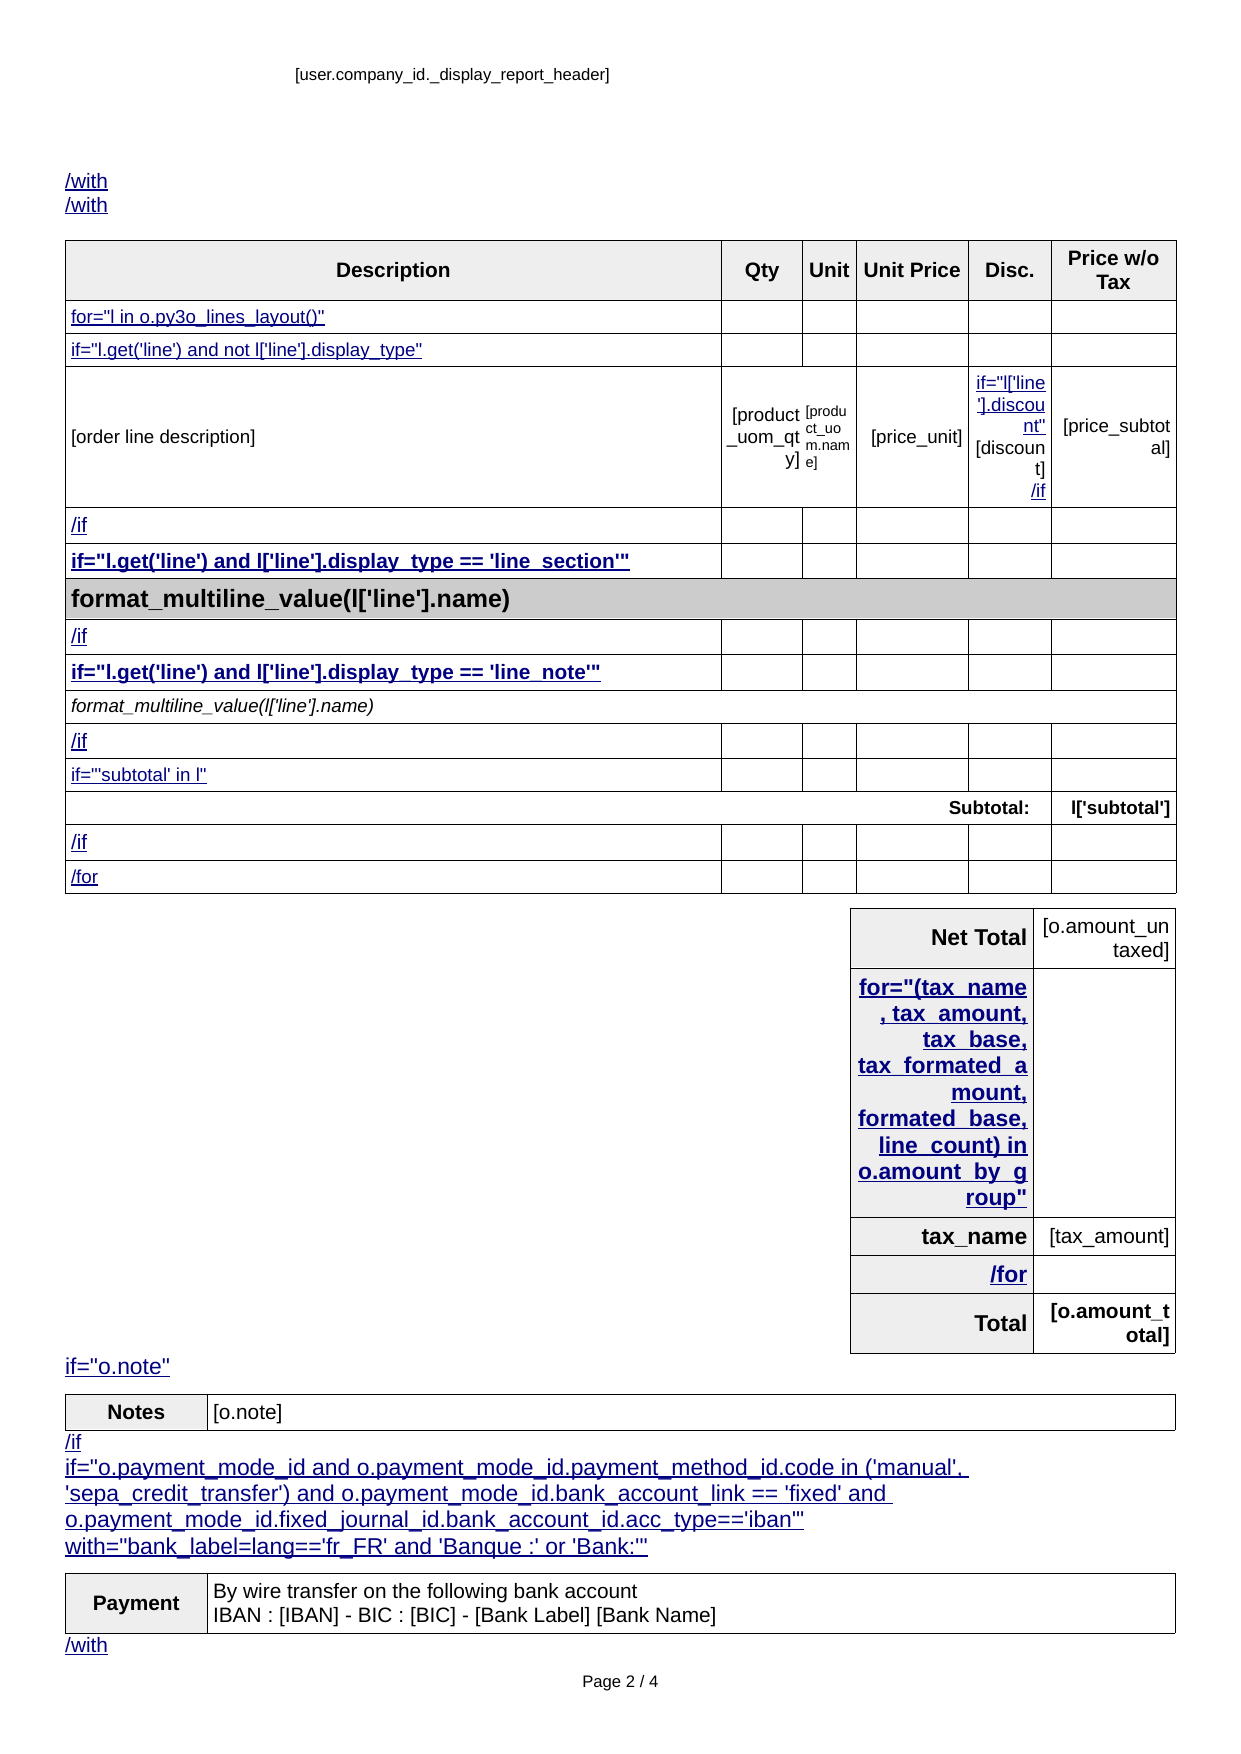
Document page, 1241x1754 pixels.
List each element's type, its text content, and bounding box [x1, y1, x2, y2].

table_cell [857, 620, 968, 654]
table_cell [969, 334, 1051, 366]
table_header Price w/o Tax [1052, 241, 1176, 300]
table_cell [1052, 724, 1176, 758]
table_header Qty [722, 241, 802, 300]
table_cell [803, 861, 856, 893]
table_cell /for [66, 861, 721, 893]
table_cell [1052, 655, 1176, 689]
table_cell [803, 334, 856, 366]
table_cell [969, 301, 1051, 333]
table_cell [722, 301, 802, 333]
table_header [o.note] [208, 1395, 1175, 1429]
table_cell [803, 825, 856, 860]
table_cell [price_subtotal] [1052, 367, 1176, 507]
table_cell if="l.get('line') and l['line'].display_type == 'line_note'" [66, 655, 721, 689]
table_cell [857, 301, 968, 333]
table_cell [65, 968, 850, 1217]
table_cell [803, 655, 856, 689]
table_cell [969, 724, 1051, 758]
table_header Description [66, 241, 721, 300]
table_cell [803, 759, 856, 791]
table_cell [722, 544, 802, 578]
table_cell [65, 1293, 850, 1353]
table_cell for="(tax_name, tax_amount, tax_base, tax_formated_amount, formated_base, line_count) in o.amount_by_group" [851, 969, 1033, 1217]
table_cell [1052, 861, 1176, 893]
table_cell [803, 508, 856, 543]
table_cell [1034, 969, 1175, 1217]
table_cell [722, 620, 802, 654]
table_header [65, 908, 850, 967]
table_header Unit [803, 241, 856, 300]
text /with [65, 1634, 1175, 1657]
table_cell [1052, 334, 1176, 366]
table_cell [969, 861, 1051, 893]
table_cell [857, 759, 968, 791]
table_cell [857, 544, 968, 578]
table_cell [722, 655, 802, 689]
table_cell for="l in o.py3o_lines_layout()" [66, 301, 721, 333]
table_cell [857, 724, 968, 758]
table_cell [722, 825, 802, 860]
table_cell /if [66, 508, 721, 543]
table_cell [product_uom_qty] [722, 367, 802, 507]
table_cell l['subtotal'] [1052, 792, 1176, 824]
table_cell format_multiline_value(l['line'].name) [66, 579, 1176, 618]
table_cell [803, 724, 856, 758]
table_cell [o.amount_total] [1034, 1294, 1175, 1353]
table_header By wire transfer on the following bank account IBAN : [IBAN] - BIC : [BIC] - [Bank Label] [Bank Name] [208, 1574, 1175, 1633]
text if="o.note" [65, 1353, 1175, 1379]
table_cell if="'subtotal' in l" [66, 759, 721, 791]
table_cell if="l.get('line') and not l['line'].display_type" [66, 334, 721, 366]
table_cell [tax_amount] [1034, 1218, 1175, 1255]
table_header Disc. [969, 241, 1051, 300]
table_cell [1052, 508, 1176, 543]
table_cell tax_name [851, 1218, 1033, 1255]
table_cell Total [851, 1294, 1033, 1353]
table_header [o.amount_untaxed] [1034, 909, 1175, 967]
table_cell [1052, 825, 1176, 860]
table_cell [722, 508, 802, 543]
table_cell /if [66, 825, 721, 860]
table_cell [1052, 544, 1176, 578]
table_cell [722, 724, 802, 758]
table_header Payment [66, 1574, 207, 1633]
text /if [65, 1431, 1175, 1453]
table_cell [803, 620, 856, 654]
table_cell [803, 544, 856, 578]
table_cell [969, 544, 1051, 578]
table_cell [969, 759, 1051, 791]
text if="o.payment_mode_id and o.payment_mode_id.payment_method_id.code in ('manual', 'sepa_credit_transfer') and o.payment_mode_id.bank_account_link == 'fixed' and o.payment_mode_id.fixed_journal_id.bank_account_id.acc_type=='iban'" [65, 1453, 1175, 1533]
table_cell format_multiline_value(l['line'].name) [66, 691, 1176, 723]
table_cell [1052, 620, 1176, 654]
table_cell [969, 825, 1051, 860]
table_header Notes [66, 1395, 207, 1429]
table_cell [857, 508, 968, 543]
table_cell [969, 620, 1051, 654]
table_cell [1052, 759, 1176, 791]
table_cell [857, 334, 968, 366]
table_cell [price_unit] [857, 367, 968, 507]
table_cell [857, 655, 968, 689]
table_cell [857, 861, 968, 893]
table_cell /if [66, 620, 721, 654]
table_cell if="l.get('line') and l['line'].display_type == 'line_section'" [66, 544, 721, 578]
table_cell [order line description] [66, 367, 721, 507]
table_cell [722, 759, 802, 791]
text /with [65, 192, 1175, 216]
table_header Net Total [851, 909, 1033, 967]
table_cell Subtotal: [66, 792, 1051, 824]
table_cell /for [851, 1256, 1033, 1293]
table_cell [722, 334, 802, 366]
table_cell /if [66, 724, 721, 758]
table_cell [65, 1255, 850, 1293]
table_cell [969, 655, 1051, 689]
table_cell [722, 861, 802, 893]
text with="bank_label=lang=='fr_FR' and 'Banque :' or 'Bank:'" [65, 1533, 1175, 1559]
table_cell [65, 1217, 850, 1255]
table_cell [857, 825, 968, 860]
table_cell [803, 301, 856, 333]
text /with [65, 168, 1175, 192]
table_cell [1052, 301, 1176, 333]
table_cell if="l['line'].discount" [discount] /if [969, 367, 1051, 507]
table_header Unit Price [857, 241, 968, 300]
table_cell [1034, 1256, 1175, 1293]
table_cell [product_uom.name] [803, 367, 856, 507]
table_cell [969, 508, 1051, 543]
